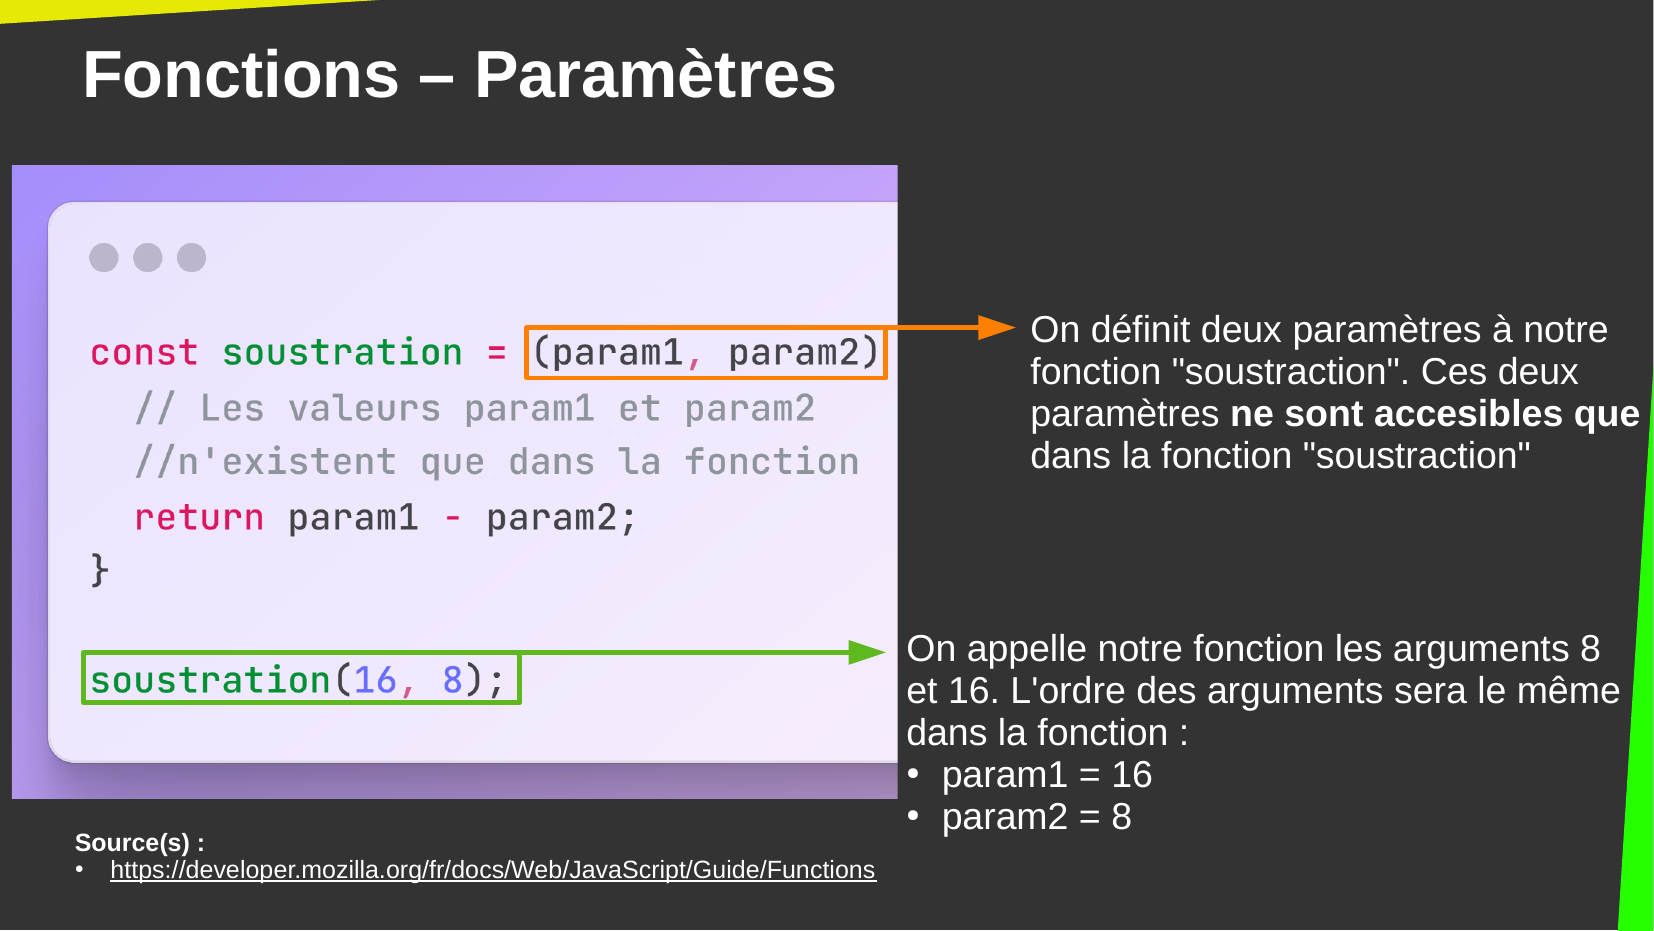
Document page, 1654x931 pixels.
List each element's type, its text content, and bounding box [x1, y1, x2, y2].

text_box Source(s) : https://developer.mozilla.org/fr/docs/Web/JavaScript/Guide/Functions [60, 820, 1583, 892]
text_box On appelle notre fonction les arguments 8 et 16. L'ordre des arguments sera le même dans la fonction : param1 = 16 param2 = 8 [891, 620, 1637, 851]
text_box On définit deux paramètres à notre fonction "soustraction". Ces deux paramètres ne sont accesibles que dans la fonction "soustraction" [1015, 301, 1654, 485]
text_box [1617, 357, 1654, 931]
text_box [0, 0, 380, 24]
picture [11, 165, 898, 800]
picture [529, 330, 883, 376]
title Fonctions – Paramètres [82, 37, 1571, 114]
